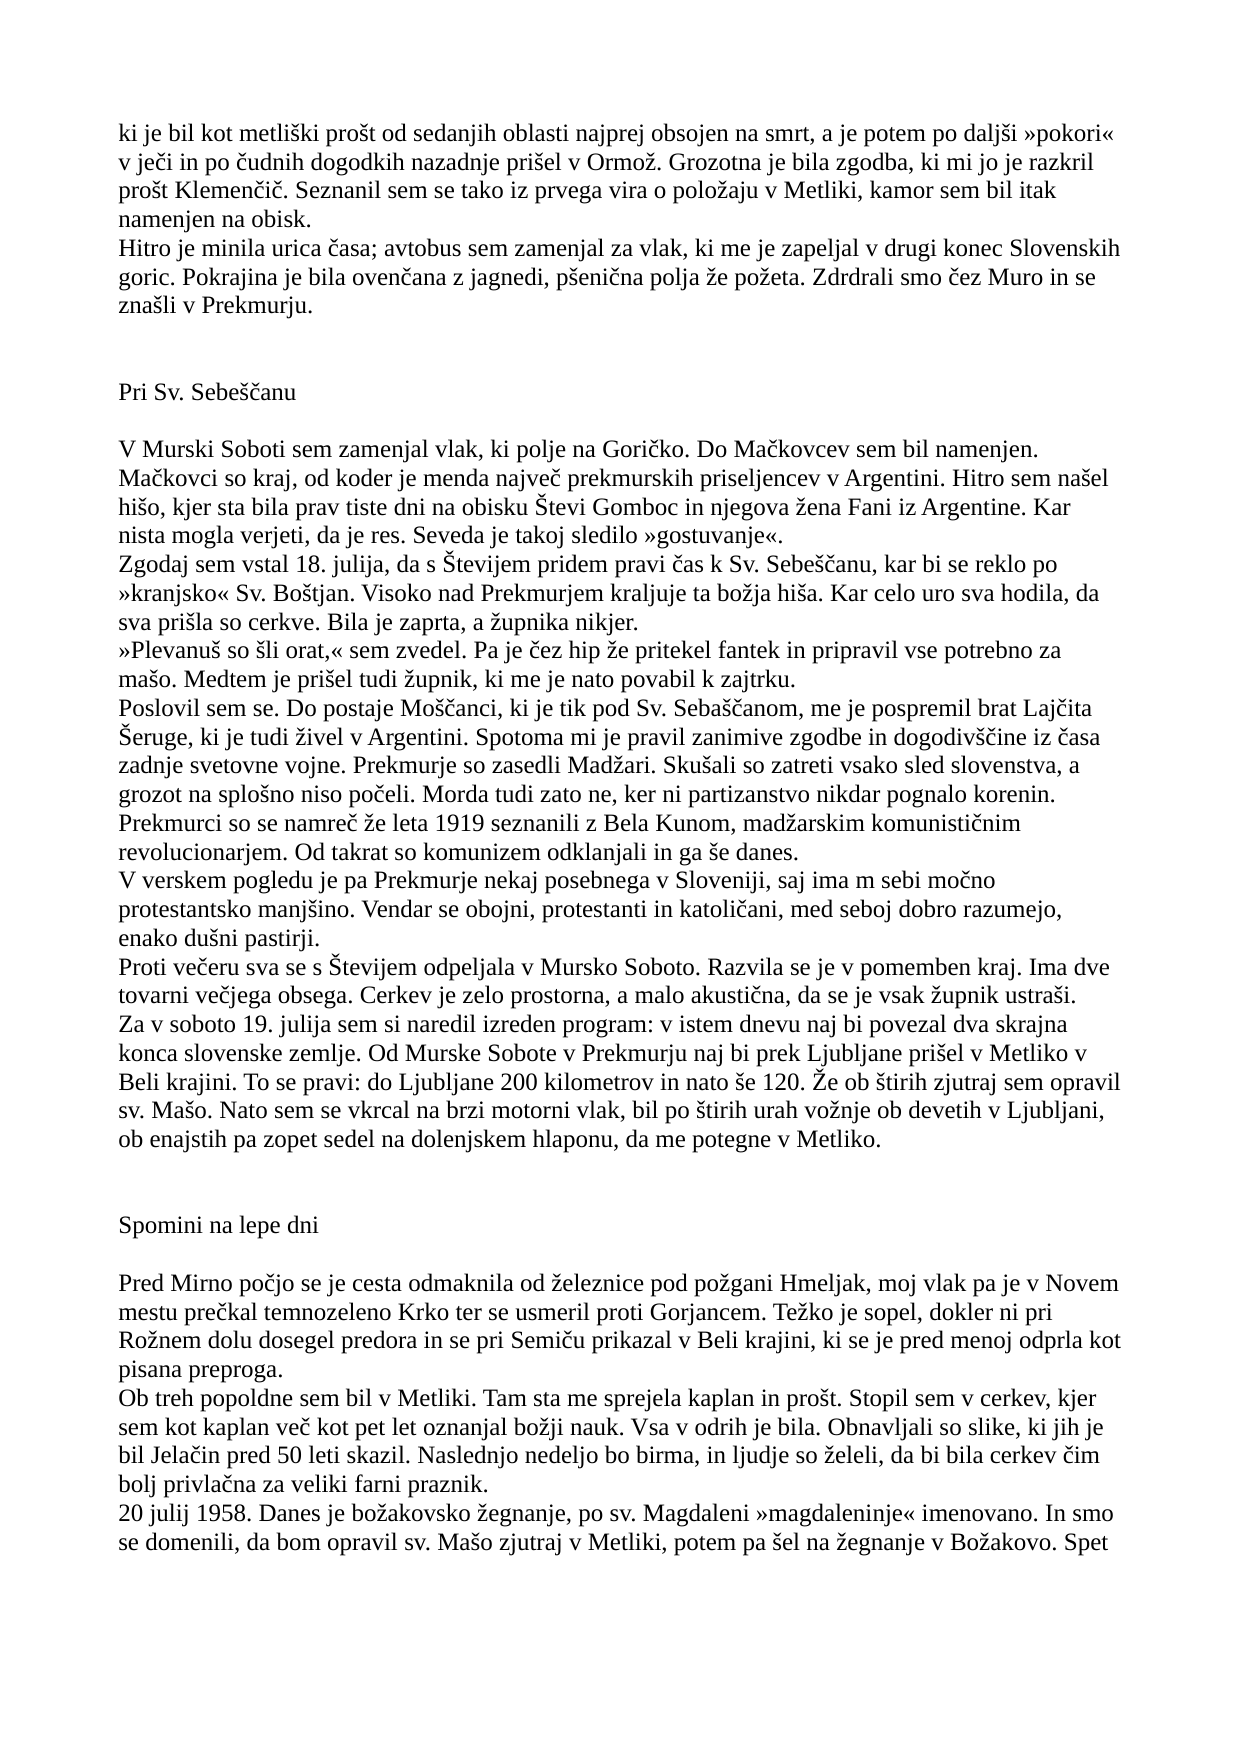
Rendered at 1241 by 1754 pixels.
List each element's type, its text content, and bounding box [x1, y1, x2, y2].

text Za v soboto 19. julija sem si naredil izreden program: v istem dnevu naj bi povezal dva skrajna konca slovenske zemlje. Od Murske Sobote v Prekmurju naj bi prek Ljubljane prišel v Metliko v Beli krajini. To se pravi: do Ljubljane 200 kilometrov in nato še 120. Že ob štirih zjutraj sem opravil sv. Mašo. Nato sem se vkrcal na brzi motorni vlak, bil po štirih urah vožnje ob devetih v Ljubljani, ob enajstih pa zopet sedel na dolenjskem hlaponu, da me potegne v Metliko. [118, 1009, 1122, 1153]
text V verskem pogledu je pa Prekmurje nekaj posebnega v Sloveniji, saj ima m sebi močno protestantsko manjšino. Vendar se obojni, protestanti in katoličani, med seboj dobro razumejo, enako dušni pastirji. [118, 866, 1122, 952]
text Hitro je minila urica časa; avtobus sem zamenjal za vlak, ki me je zapeljal v drugi konec Slovenskih goric. Pokrajina je bila ovenčana z jagnedi, pšenična polja že požeta. Zdrdrali smo čez Muro in se znašli v Prekmurju. [118, 233, 1122, 319]
text 20 julij 1958. Danes je božakovsko žegnanje, po sv. Magdaleni »magdaleninje« imenovano. In smo se domenili, da bom opravil sv. Mašo zjutraj v Metliki, potem pa šel na žegnanje v Božakovo. Spet [118, 1498, 1122, 1556]
text Zgodaj sem vstal 18. julija, da s Števijem pridem pravi čas k Sv. Sebeščanu, kar bi se reklo po »kranjsko« Sv. Boštjan. Visoko nad Prekmurjem kraljuje ta božja hiša. Kar celo uro sva hodila, da sva prišla so cerkve. Bila je zaprta, a župnika nikjer. [118, 549, 1122, 636]
text »Plevanuš so šli orat,« sem zvedel. Pa je čez hip že pritekel fantek in pripravil vse potrebno za mašo. Medtem je prišel tudi župnik, ki me je nato povabil k zajtrku. [118, 636, 1122, 693]
text Proti večeru sva se s Števijem odpeljala v Mursko Soboto. Razvila se je v pomemben kraj. Ima dve tovarni večjega obsega. Cerkev je zelo prostorna, a malo akustična, da se je vsak župnik ustraši. [118, 952, 1122, 1009]
text V Murski Soboti sem zamenjal vlak, ki polje na Goričko. Do Mačkovcev sem bil namenjen. Mačkovci so kraj, od koder je menda največ prekmurskih priseljencev v Argentini. Hitro sem našel hišo, kjer sta bila prav tiste dni na obisku Števi Gomboc in njegova žena Fani iz Argentine. Kar nista mogla verjeti, da je res. Seveda je takoj sledilo »gostuvanje«. [118, 434, 1122, 549]
text Ob treh popoldne sem bil v Metliki. Tam sta me sprejela kaplan in prošt. Stopil sem v cerkev, kjer sem kot kaplan več kot pet let oznanjal božji nauk. Vsa v odrih je bila. Obnavljali so slike, ki jih je bil Jelačin pred 50 leti skazil. Naslednjo nedeljo bo birma, in ljudje so želeli, da bi bila cerkev čim bolj privlačna za veliki farni praznik. [118, 1383, 1122, 1498]
text Spomini na lepe dni [118, 1211, 1122, 1239]
text ki je bil kot metliški prošt od sedanjih oblasti najprej obsojen na smrt, a je potem po daljši »pokori« v ječi in po čudnih dogodkih nazadnje prišel v Ormož. Grozotna je bila zgodba, ki mi jo je razkril prošt Klemenčič. Seznanil sem se tako iz prvega vira o položaju v Metliki, kamor sem bil itak namenjen na obisk. [118, 118, 1122, 233]
text Poslovil sem se. Do postaje Moščanci, ki je tik pod Sv. Sebaščanom, me je pospremil brat Lajčita Šeruge, ki je tudi živel v Argentini. Spotoma mi je pravil zanimive zgodbe in dogodivščine iz časa zadnje svetovne vojne. Prekmurje so zasedli Madžari. Skušali so zatreti vsako sled slovenstva, a grozot na splošno niso počeli. Morda tudi zato ne, ker ni partizanstvo nikdar pognalo korenin. Prekmurci so se namreč že leta 1919 seznanili z Bela Kunom, madžarskim komunističnim revolucionarjem. Od takrat so komunizem odklanjali in ga še danes. [118, 693, 1122, 866]
text Pred Mirno počjo se je cesta odmaknila od železnice pod požgani Hmeljak, moj vlak pa je v Novem mestu prečkal temnozeleno Krko ter se usmeril proti Gorjancem. Težko je sopel, dokler ni pri Rožnem dolu dosegel predora in se pri Semiču prikazal v Beli krajini, ki se je pred menoj odprla kot pisana preproga. [118, 1268, 1122, 1383]
text Pri Sv. Sebeščanu [118, 377, 1122, 406]
